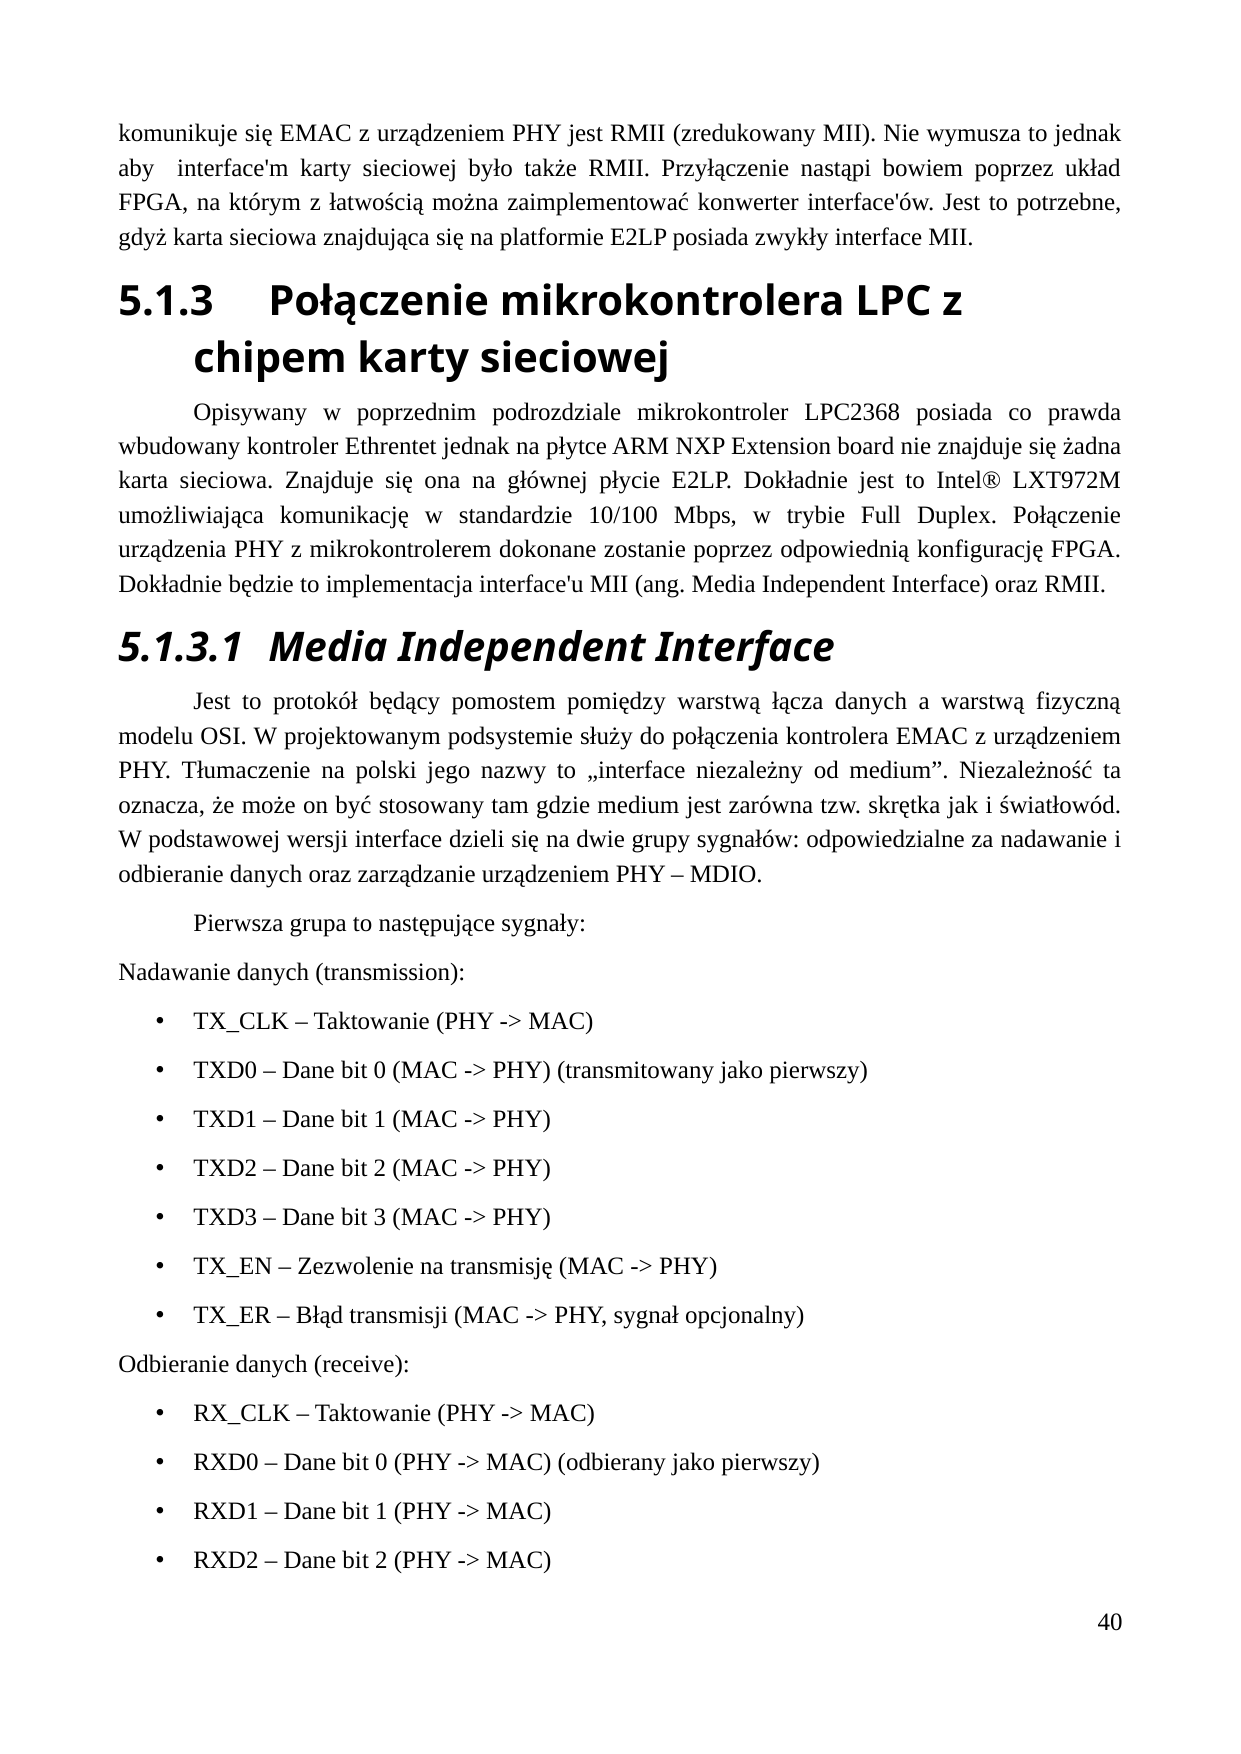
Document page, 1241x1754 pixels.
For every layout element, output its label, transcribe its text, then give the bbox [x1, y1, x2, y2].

list TX_ER – Błąd transmisji (MAC -> PHY, sygnał opcjonalny) [156, 1300, 1122, 1329]
text Pierwsza grupa to następujące sygnały: [118, 908, 1122, 936]
subtitle Media Independent Interface [118, 618, 1122, 674]
list TXD2 – Dane bit 2 (MAC -> PHY) [156, 1153, 1122, 1182]
list TXD1 – Dane bit 1 (MAC -> PHY) [156, 1104, 1122, 1133]
list TX_EN – Zezwolenie na transmisję (MAC -> PHY) [156, 1251, 1122, 1280]
list TXD0 – Dane bit 0 (MAC -> PHY) (transmitowany jako pierwszy) [156, 1055, 1122, 1084]
text Opisywany w poprzednim podrozdziale mikrokontroler LPC2368 posiada co prawda wbudowany kontroler Ethrentet jednak na płytce ARM NXP Extension board nie znajduje się żadna karta sieciowa. Znajduje się ona na głównej płycie E2LP. Dokładnie jest to Intel® LXT972M umożliwiająca komunikację w standardzie 10/100 Mbps, w trybie Full Duplex. Połączenie urządzenia PHY z mikrokontrolerem dokonane zostanie poprzez odpowiednią konfigurację FPGA. Dokładnie będzie to implementacja interface'u MII (ang. Media Independent Interface) oraz RMII. [118, 397, 1122, 598]
list TXD3 – Dane bit 3 (MAC -> PHY) [156, 1202, 1122, 1231]
list RX_CLK – Taktowanie (PHY -> MAC) [156, 1398, 1122, 1427]
text Jest to protokół będący pomostem pomiędzy warstwą łącza danych a warstwą fizyczną modelu OSI. W projektowanym podsystemie służy do połączenia kontrolera EMAC z urządzeniem PHY. Tłumaczenie na polski jego nazwy to „interface niezależny od medium”. Niezależność ta oznacza, że może on być stosowany tam gdzie medium jest zarówna tzw. skrętka jak i światłowód. W podstawowej wersji interface dzieli się na dwie grupy sygnałów: odpowiedzialne za nadawanie i odbieranie danych oraz zarządzanie urządzeniem PHY – MDIO. [118, 686, 1122, 887]
text Nadawanie danych (transmission): [118, 957, 1122, 986]
subtitle Połączenie mikrokontrolera LPC z chipem karty sieciowej [118, 271, 1122, 384]
list RXD0 – Dane bit 0 (PHY -> MAC) (odbierany jako pierwszy) [156, 1447, 1122, 1476]
list RXD2 – Dane bit 2 (PHY -> MAC) [156, 1546, 1122, 1574]
text komunikuje się EMAC z urządzeniem PHY jest RMII (zredukowany MII). Nie wymusza to jednak aby interface'm karty sieciowej było także RMII. Przyłączenie nastąpi bowiem poprzez układ FPGA, na którym z łatwością można zaimplementować konwerter interface'ów. Jest to potrzebne, gdyż karta sieciowa znajdująca się na platformie E2LP posiada zwykły interface MII. [118, 118, 1122, 250]
list TX_CLK – Taktowanie (PHY -> MAC) [156, 1006, 1122, 1034]
text Odbieranie danych (receive): [118, 1349, 1122, 1378]
list RXD1 – Dane bit 1 (PHY -> MAC) [156, 1496, 1122, 1525]
